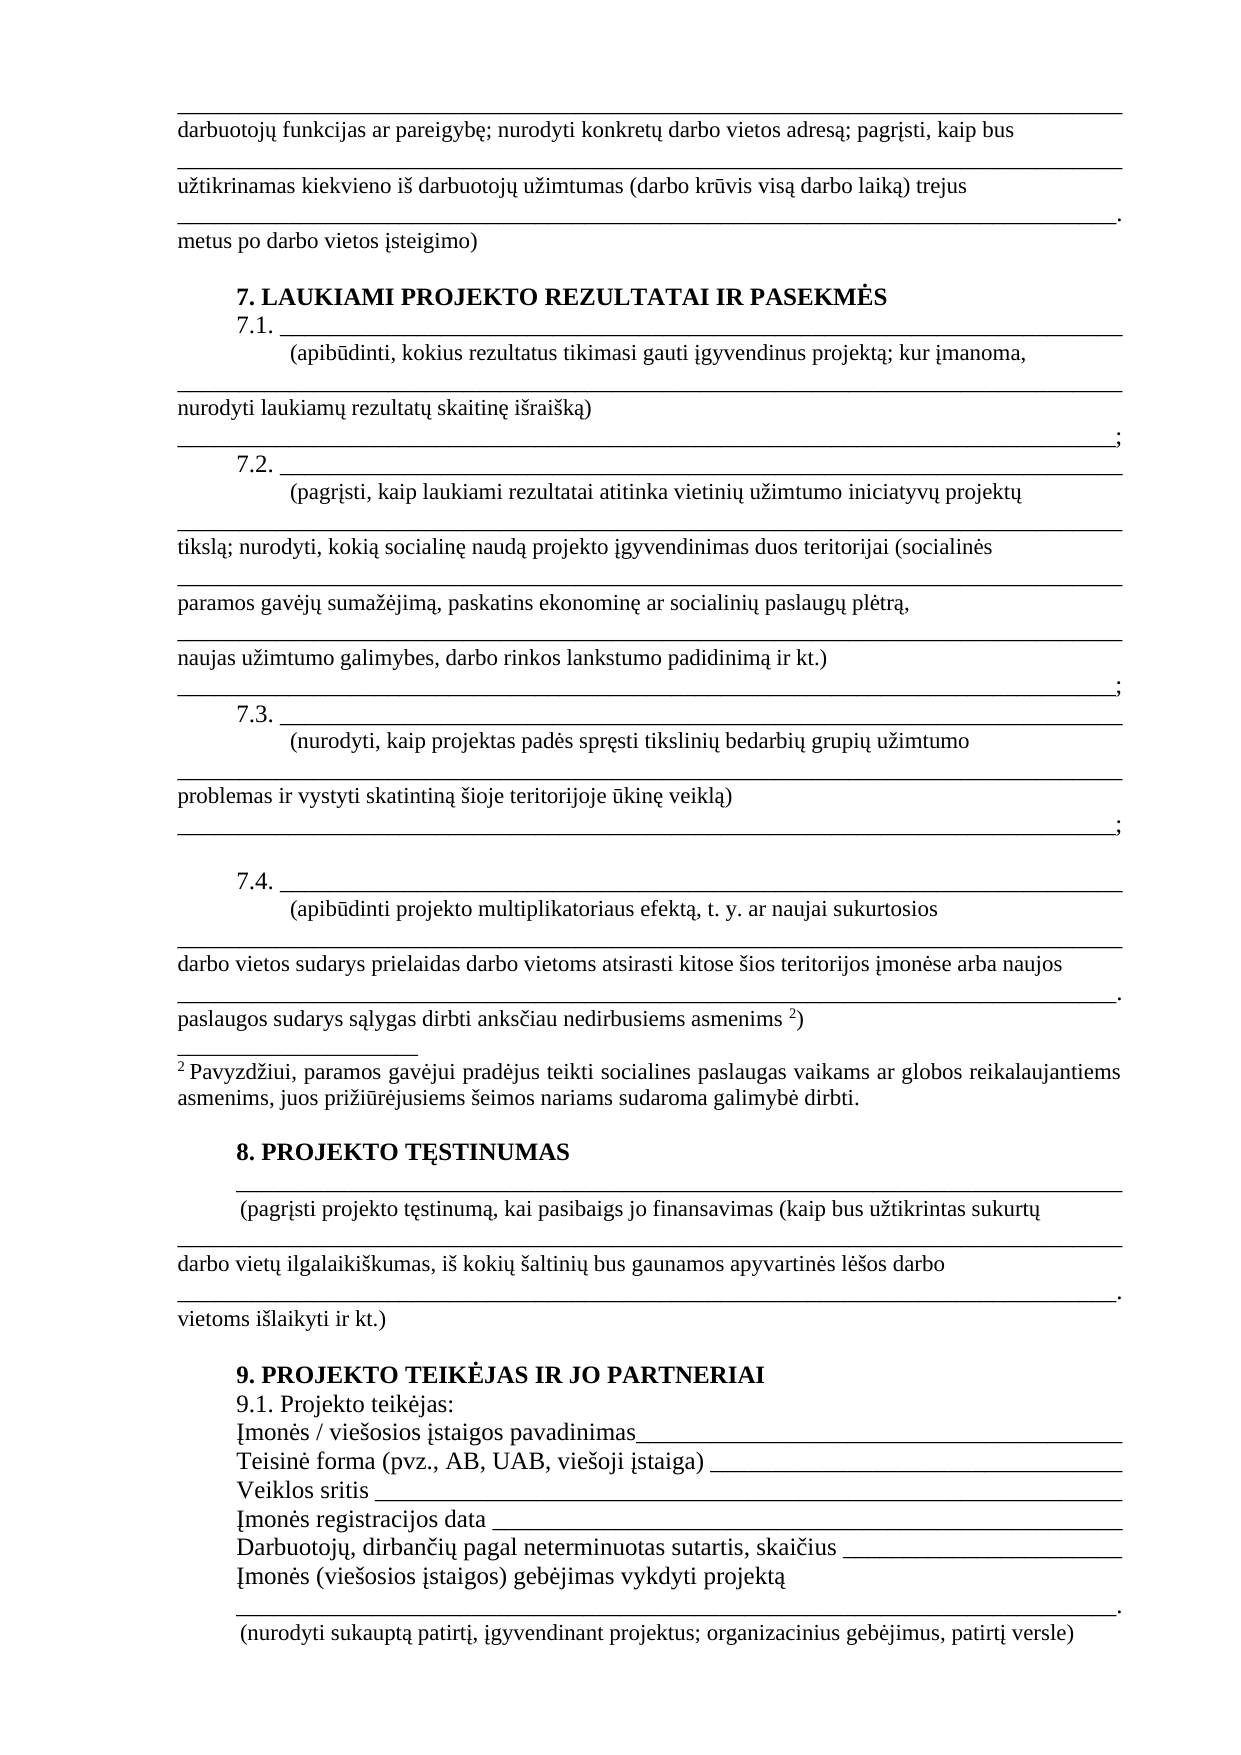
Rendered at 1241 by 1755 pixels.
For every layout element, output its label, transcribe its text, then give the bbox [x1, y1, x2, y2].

text 9.1. Projekto teikėjas: [177, 1389, 1122, 1417]
text _ . [177, 1276, 1122, 1305]
text (nurodyti sukauptą patirtį, įgyvendinant projektus; organizacinius gebėjimus, patirtį versle) [240, 1619, 1122, 1645]
text vietoms išlaikyti ir kt.) [177, 1305, 1122, 1331]
text _ ; [177, 421, 1122, 449]
text (apibūdinti projekto multiplikatoriaus efektą, t. y. ar naujai sukurtosios [290, 895, 1122, 922]
text problemas ir vystyti skatintiną šioje teritorijoje ūkinę veiklą) [177, 783, 1122, 809]
text 9. PROJEKTO teikėjas ir jo partneriai [177, 1360, 1122, 1389]
text Įmonės registracijos data [177, 1504, 1122, 1532]
text 7.1. [177, 311, 1122, 339]
text _____________________ [177, 1032, 1122, 1058]
text _ . [177, 977, 1122, 1005]
text _ [177, 1166, 1122, 1195]
text 7. LAUKIAMI PROJEKTO REZULTATAI IR PASEKMĖS [177, 282, 1122, 311]
text paramos gavėjų sumažėjimą, paskatins ekonominę ar socialinių paslaugų plėtrą, [177, 588, 1122, 615]
text _ [177, 366, 1122, 391]
text _ [177, 560, 1122, 585]
text (nurodyti, kaip projektas padės spręsti tikslinių bedarbių grupių užimtumo [290, 727, 1122, 754]
text Darbuotojų, dirbančių pagal neterminuotas sutartis, skaičius [177, 1532, 1122, 1561]
text _ [177, 615, 1122, 640]
text paslaugos sudarys sąlygas dirbti anksčiau nedirbusiems asmenims 2) [177, 1005, 1122, 1032]
text _ [177, 88, 1122, 113]
text Įmonės / viešosios įstaigos pavadinimas [177, 1417, 1122, 1446]
text (pagrįsti projekto tęstinumą, kai pasibaigs jo finansavimas (kaip bus užtikrintas sukurtų [240, 1195, 1122, 1221]
text _ [177, 1221, 1122, 1246]
text 2 Pavyzdžiui, paramos gavėjui pradėjus teikti socialines paslaugas vaikams ar globos reikalaujantiems asmenims, juos prižiūrėjusiems šeimos nariams sudaroma galimybė dirbti. [177, 1058, 1122, 1111]
text _ ; [177, 670, 1122, 699]
text _ [177, 143, 1122, 168]
text užtikrinamas kiekvieno iš darbuotojų užimtumas (darbo krūvis visą darbo laiką) trejus [177, 172, 1122, 198]
text naujas užimtumo galimybes, darbo rinkos lankstumo padidinimą ir kt.) [177, 644, 1122, 670]
text metus po darbo vietos įsteigimo) [177, 227, 1122, 253]
text darbo vietų ilgalaikiškumas, iš kokių šaltinių bus gaunamos apyvartinės lėšos darbo [177, 1250, 1122, 1276]
text 8. Projekto tęstinumas [177, 1137, 1122, 1166]
text _ ; [177, 809, 1122, 838]
text _ [177, 754, 1122, 779]
text Veiklos sritis [177, 1475, 1122, 1504]
text tikslą; nurodyti, kokią socialinę naudą projekto įgyvendinimas duos teritorijai (socialinės [177, 533, 1122, 560]
text 7.3. [177, 699, 1122, 727]
text Teisinė forma (pvz., AB, UAB, viešoji įstaiga) [177, 1446, 1122, 1475]
text 7.4. [177, 866, 1122, 895]
text darbo vietos sudarys prielaidas darbo vietoms atsirasti kitose šios teritorijos įmonėse arba naujos [177, 950, 1122, 977]
text 7.2. [177, 449, 1122, 478]
text Įmonės (viešosios įstaigos) gebėjimas vykdyti projektą [177, 1561, 1122, 1590]
text (apibūdinti, kokius rezultatus tikimasi gauti įgyvendinus projektą; kur įmanoma, [290, 339, 1122, 366]
text darbuotojų funkcijas ar pareigybę; nurodyti konkretų darbo vietos adresą; pagrįsti, kaip bus [177, 117, 1122, 143]
text nurodyti laukiamų rezultatų skaitinę išraišką) [177, 394, 1122, 421]
text _ [177, 922, 1122, 947]
text (pagrįsti, kaip laukiami rezultatai atitinka vietinių užimtumo iniciatyvų projektų [290, 478, 1122, 505]
text _ . [177, 1590, 1122, 1619]
text _ [177, 505, 1122, 530]
text _ . [177, 198, 1122, 227]
